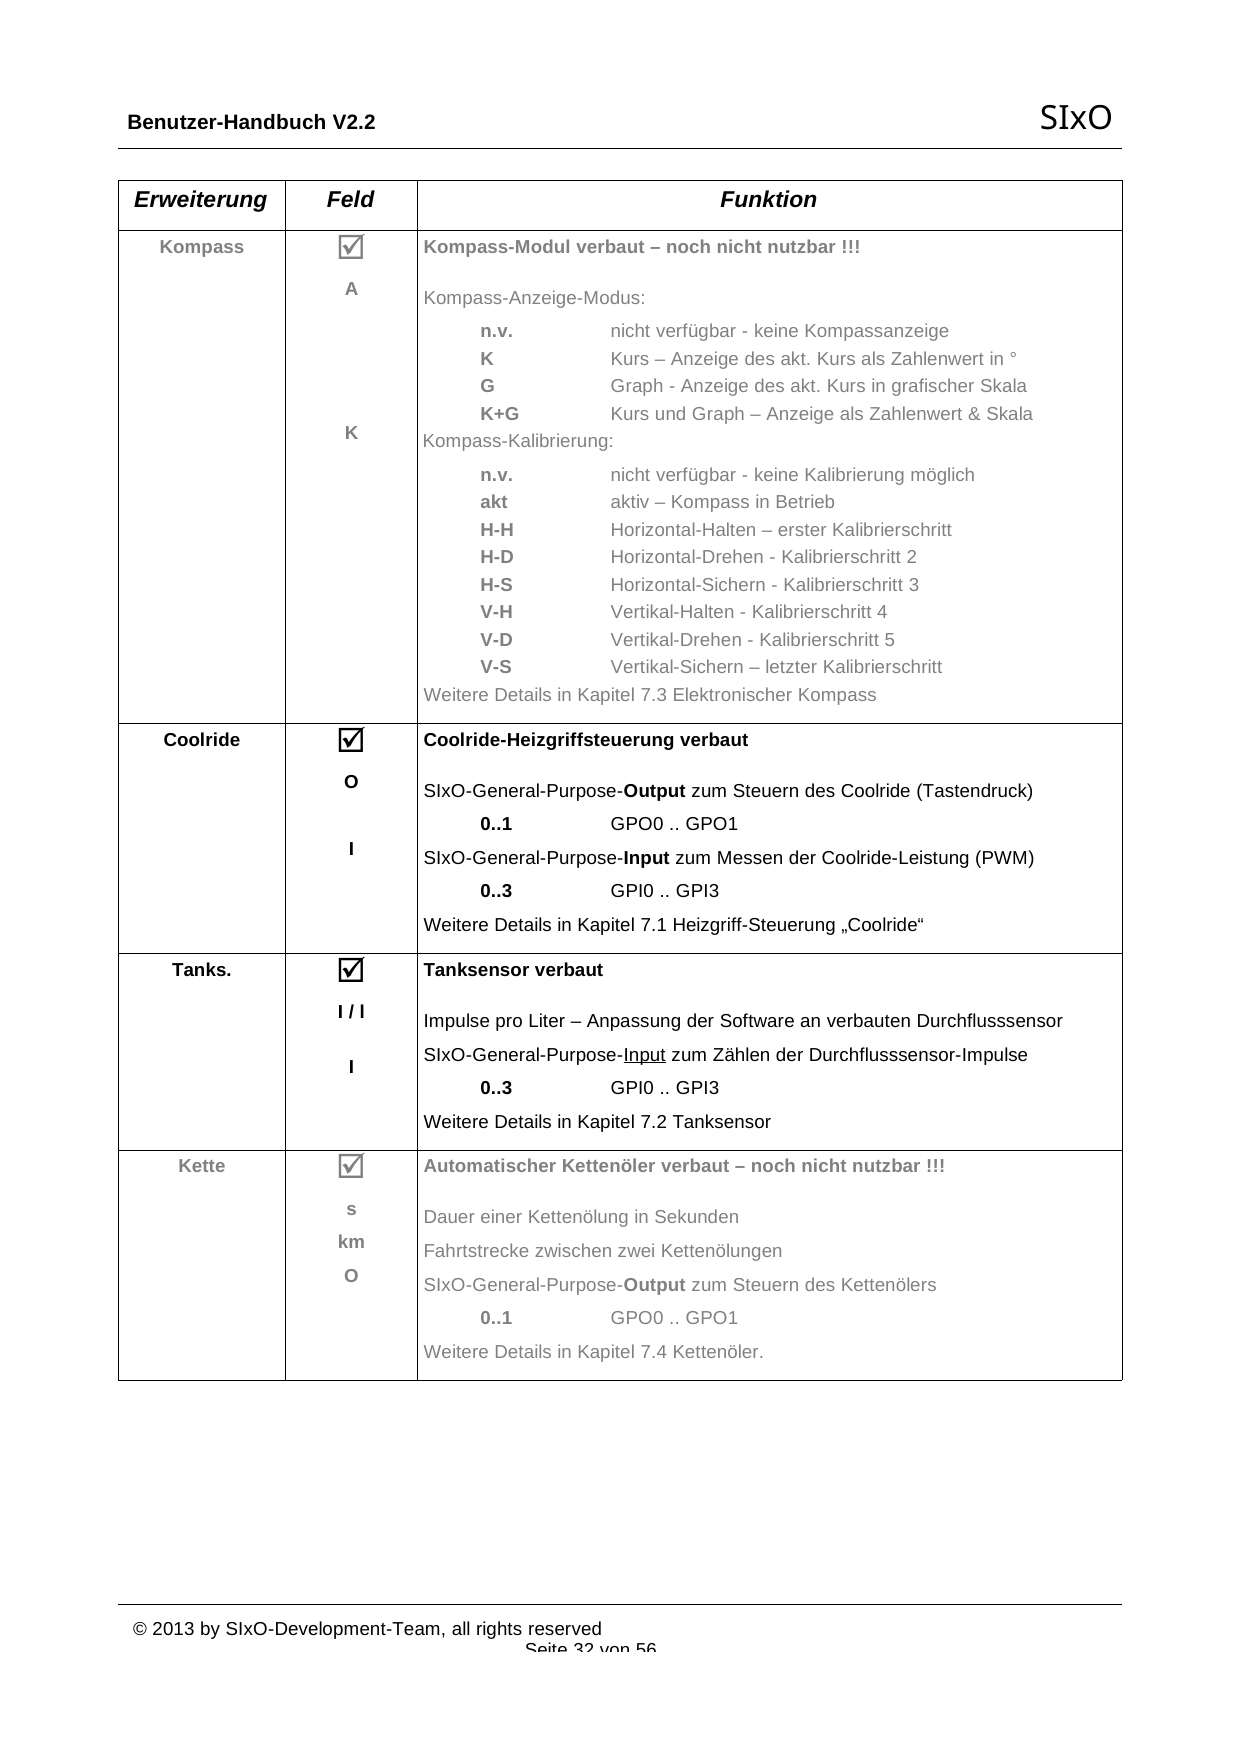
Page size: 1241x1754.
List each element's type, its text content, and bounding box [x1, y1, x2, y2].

table_cell  s km O [286, 1151, 417, 1380]
table_cell  A K [286, 231, 417, 723]
table_cell Kette [119, 1151, 285, 1380]
table_cell  I / l I [286, 954, 417, 1150]
table_header Funktion [418, 181, 1122, 230]
table_cell  O I [286, 724, 417, 953]
table_cell Kompass-Modul verbaut – noch nicht nutzbar !!! Kompass-Anzeige-Modus: n.v. nicht verfügbar - keine Kompassanzeige K Kurs – Anzeige des akt. Kurs als Zahlenwert in ° G Graph - Anzeige des akt. Kurs in grafischer Skala K+G Kurs und Graph – Anzeige als Zahlenwert & Skala Kompass-Kalibrierung: n.v. nicht verfügbar - keine Kalibrierung möglich akt aktiv – Kompass in Betrieb H-H Horizontal-Halten – erster Kalibrierschritt H-D Horizontal-Drehen - Kalibrierschritt 2 H-S Horizontal-Sichern - Kalibrierschritt 3 V-H Vertikal-Halten - Kalibrierschritt 4 V-D Vertikal-Drehen - Kalibrierschritt 5 V-S Vertikal-Sichern – letzter Kalibrierschritt Weitere Details in Kapitel 7.3 Elektronischer Kompass [418, 231, 1122, 723]
table_cell Automatischer Kettenöler verbaut – noch nicht nutzbar !!! Dauer einer Kettenölung in Sekunden Fahrtstrecke zwischen zwei Kettenölungen SIxO-General-Purpose-Output zum Steuern des Kettenölers 0..1 GPO0 .. GPO1 Weitere Details in Kapitel 7.4 Kettenöler. [418, 1151, 1122, 1380]
table_cell Tanks. [119, 954, 285, 1150]
table_cell Tanksensor verbaut Impulse pro Liter – Anpassung der Software an verbauten Durchflusssensor SIxO-General-Purpose-Input zum Zählen der Durchflusssensor-Impulse 0..3 GPI0 .. GPI3 Weitere Details in Kapitel 7.2 Tanksensor [418, 954, 1122, 1150]
table_header Erweiterung [119, 181, 285, 230]
table_header Feld [286, 181, 417, 230]
table_cell Coolride [119, 724, 285, 953]
table_cell Coolride-Heizgriffsteuerung verbaut SIxO-General-Purpose-Output zum Steuern des Coolride (Tastendruck) 0..1 GPO0 .. GPO1 SIxO-General-Purpose-Input zum Messen der Coolride-Leistung (PWM) 0..3 GPI0 .. GPI3 Weitere Details in Kapitel 7.1 Heizgriff-Steuerung „Coolride“ [418, 724, 1122, 953]
table_cell Kompass [119, 231, 285, 723]
